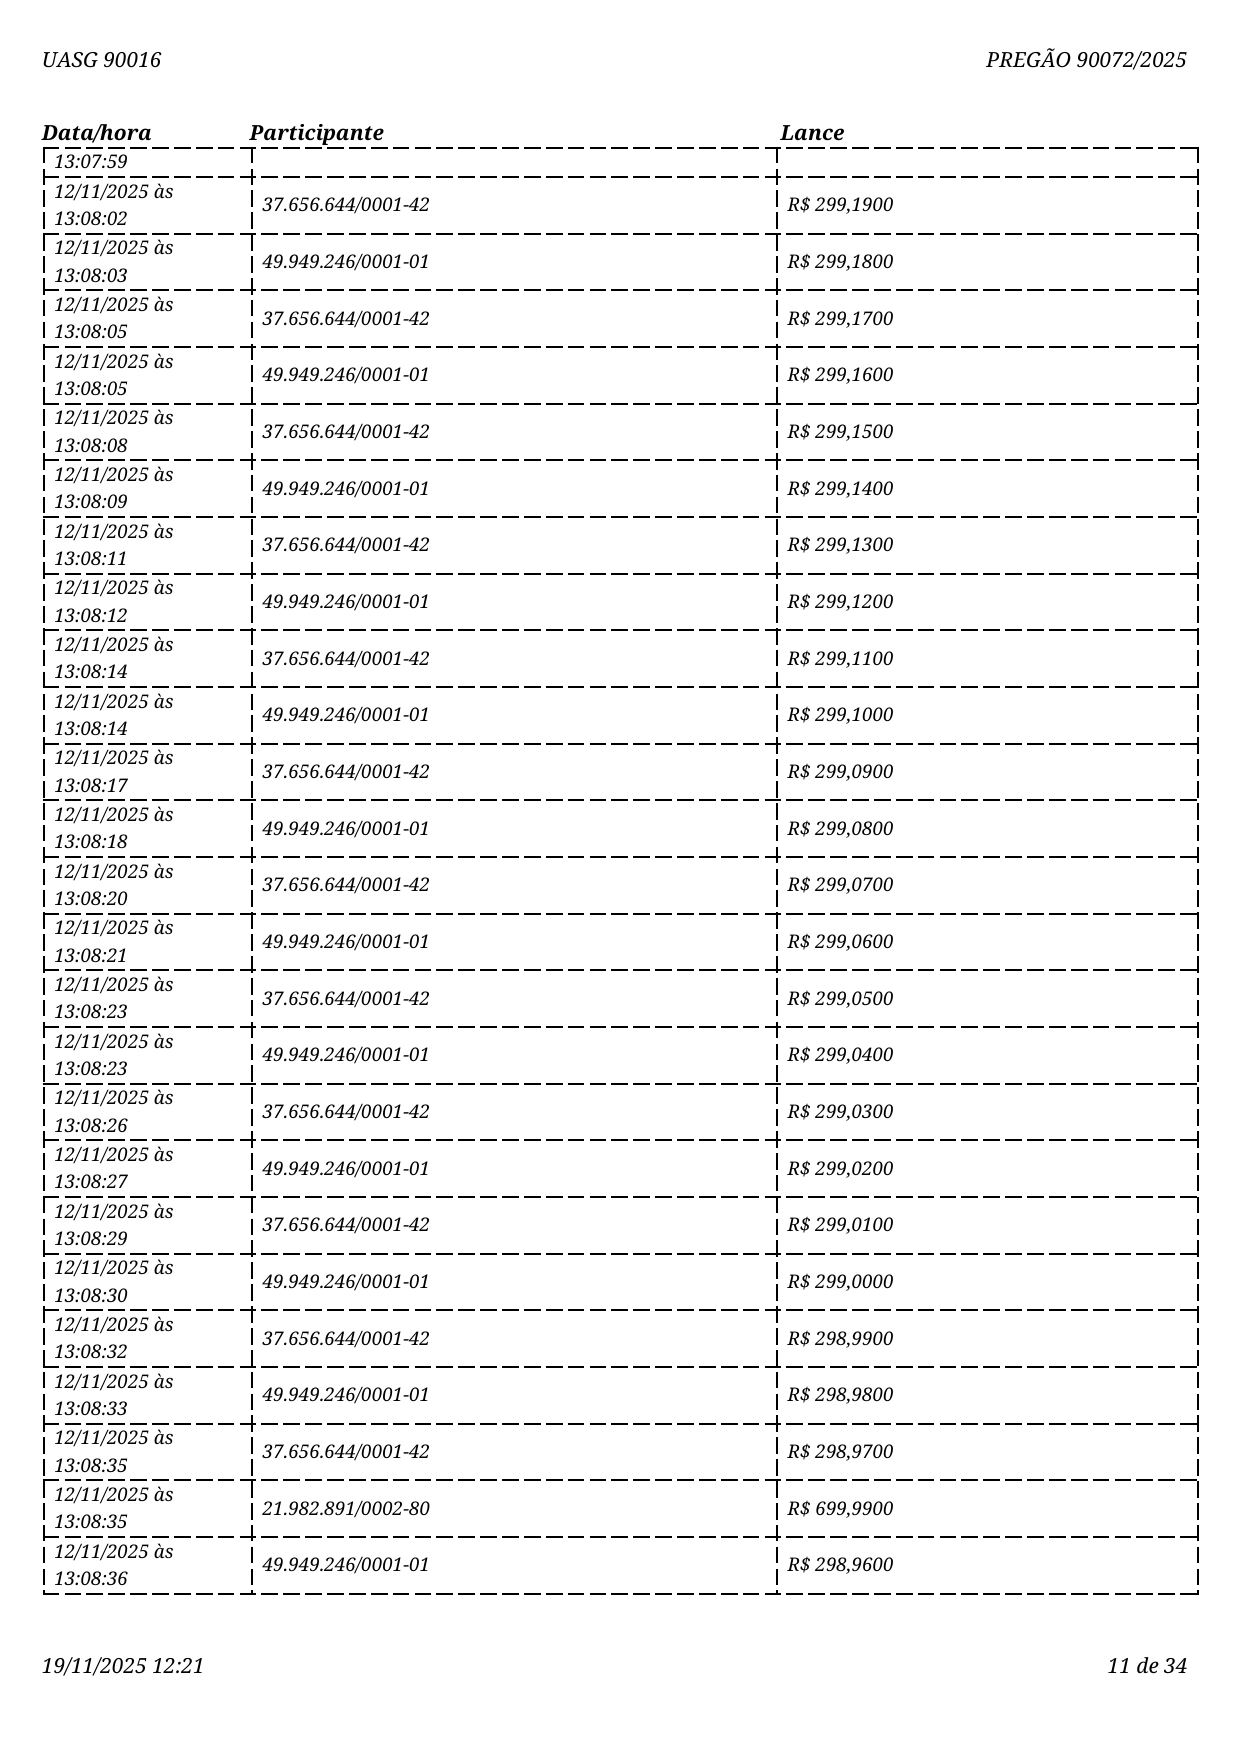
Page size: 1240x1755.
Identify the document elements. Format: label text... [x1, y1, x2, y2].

table_cell 49.949.246/0001-01 [252, 573, 777, 629]
table_cell 12/11/2025 às 13:08:17 [44, 743, 252, 799]
table_cell R$ 299,1900 [777, 176, 1198, 233]
table_cell R$ 298,9700 [777, 1423, 1198, 1479]
table_cell R$ 298,9800 [777, 1366, 1198, 1423]
table_cell 49.949.246/0001-01 [252, 233, 777, 289]
table_cell 49.949.246/0001-01 [252, 1139, 777, 1196]
table_cell 13:07:59 [44, 147, 252, 176]
table_cell 12/11/2025 às 13:08:14 [44, 629, 252, 686]
table_cell R$ 299,1000 [777, 686, 1198, 743]
table_cell R$ 299,0400 [777, 1026, 1198, 1083]
table_cell 49.949.246/0001-01 [252, 799, 777, 856]
table_cell 12/11/2025 às 13:08:26 [44, 1083, 252, 1139]
table_cell R$ 298,9900 [777, 1309, 1198, 1366]
table_cell 12/11/2025 às 13:08:20 [44, 856, 252, 913]
table_cell R$ 299,0300 [777, 1083, 1198, 1139]
table_cell 12/11/2025 às 13:08:21 [44, 913, 252, 969]
table_cell 49.949.246/0001-01 [252, 1366, 777, 1423]
table_cell 37.656.644/0001-42 [252, 176, 777, 233]
table_cell 12/11/2025 às 13:08:14 [44, 686, 252, 743]
table_cell R$ 299,1300 [777, 516, 1198, 573]
table_cell 37.656.644/0001-42 [252, 1423, 777, 1479]
table_cell 12/11/2025 às 13:08:05 [44, 346, 252, 403]
table_cell 12/11/2025 às 13:08:33 [44, 1366, 252, 1423]
table_cell R$ 299,1400 [777, 459, 1198, 516]
table_cell 37.656.644/0001-42 [252, 1309, 777, 1366]
table_cell R$ 299,0100 [777, 1196, 1198, 1253]
table_cell 21.982.891/0002-80 [252, 1479, 777, 1536]
table_cell 12/11/2025 às 13:08:23 [44, 969, 252, 1026]
table_cell 37.656.644/0001-42 [252, 1196, 777, 1253]
table_cell R$ 298,9600 [777, 1536, 1198, 1593]
table_cell 12/11/2025 às 13:08:03 [44, 233, 252, 289]
table_cell 12/11/2025 às 13:08:05 [44, 289, 252, 346]
table_cell 37.656.644/0001-42 [252, 403, 777, 459]
table_cell 37.656.644/0001-42 [252, 516, 777, 573]
table_cell 12/11/2025 às 13:08:09 [44, 459, 252, 516]
table_cell 12/11/2025 às 13:08:12 [44, 573, 252, 629]
table_cell R$ 299,1800 [777, 233, 1198, 289]
table_cell R$ 299,0000 [777, 1253, 1198, 1309]
table_cell R$ 699,9900 [777, 1479, 1198, 1536]
table_cell 12/11/2025 às 13:08:02 [44, 176, 252, 233]
table_cell R$ 299,0800 [777, 799, 1198, 856]
table_cell 12/11/2025 às 13:08:29 [44, 1196, 252, 1253]
table_cell R$ 299,1200 [777, 573, 1198, 629]
table_cell R$ 299,0600 [777, 913, 1198, 969]
table_cell 37.656.644/0001-42 [252, 629, 777, 686]
table_cell R$ 299,0500 [777, 969, 1198, 1026]
table_cell 49.949.246/0001-01 [252, 459, 777, 516]
table_cell R$ 299,1700 [777, 289, 1198, 346]
table_cell 12/11/2025 às 13:08:11 [44, 516, 252, 573]
table_cell R$ 299,0900 [777, 743, 1198, 799]
table_cell 37.656.644/0001-42 [252, 1083, 777, 1139]
table_cell 49.949.246/0001-01 [252, 1536, 777, 1593]
table_cell [777, 147, 1198, 176]
table_cell 12/11/2025 às 13:08:18 [44, 799, 252, 856]
table_cell R$ 299,0200 [777, 1139, 1198, 1196]
table_cell 12/11/2025 às 13:08:36 [44, 1536, 252, 1593]
table_cell 49.949.246/0001-01 [252, 1253, 777, 1309]
table_cell R$ 299,0700 [777, 856, 1198, 913]
table_cell 12/11/2025 às 13:08:35 [44, 1479, 252, 1536]
table_cell R$ 299,1100 [777, 629, 1198, 686]
table_cell 12/11/2025 às 13:08:08 [44, 403, 252, 459]
table_cell 12/11/2025 às 13:08:32 [44, 1309, 252, 1366]
table_cell 12/11/2025 às 13:08:30 [44, 1253, 252, 1309]
table_cell 37.656.644/0001-42 [252, 289, 777, 346]
table_cell 12/11/2025 às 13:08:23 [44, 1026, 252, 1083]
table_cell R$ 299,1600 [777, 346, 1198, 403]
table_cell 37.656.644/0001-42 [252, 743, 777, 799]
table_cell R$ 299,1500 [777, 403, 1198, 459]
table_cell 49.949.246/0001-01 [252, 913, 777, 969]
table_cell 49.949.246/0001-01 [252, 346, 777, 403]
table_cell 37.656.644/0001-42 [252, 969, 777, 1026]
table_cell 49.949.246/0001-01 [252, 686, 777, 743]
table_cell 12/11/2025 às 13:08:35 [44, 1423, 252, 1479]
table_cell 49.949.246/0001-01 [252, 1026, 777, 1083]
table_cell 12/11/2025 às 13:08:27 [44, 1139, 252, 1196]
table_cell 37.656.644/0001-42 [252, 856, 777, 913]
table_cell [252, 147, 777, 176]
